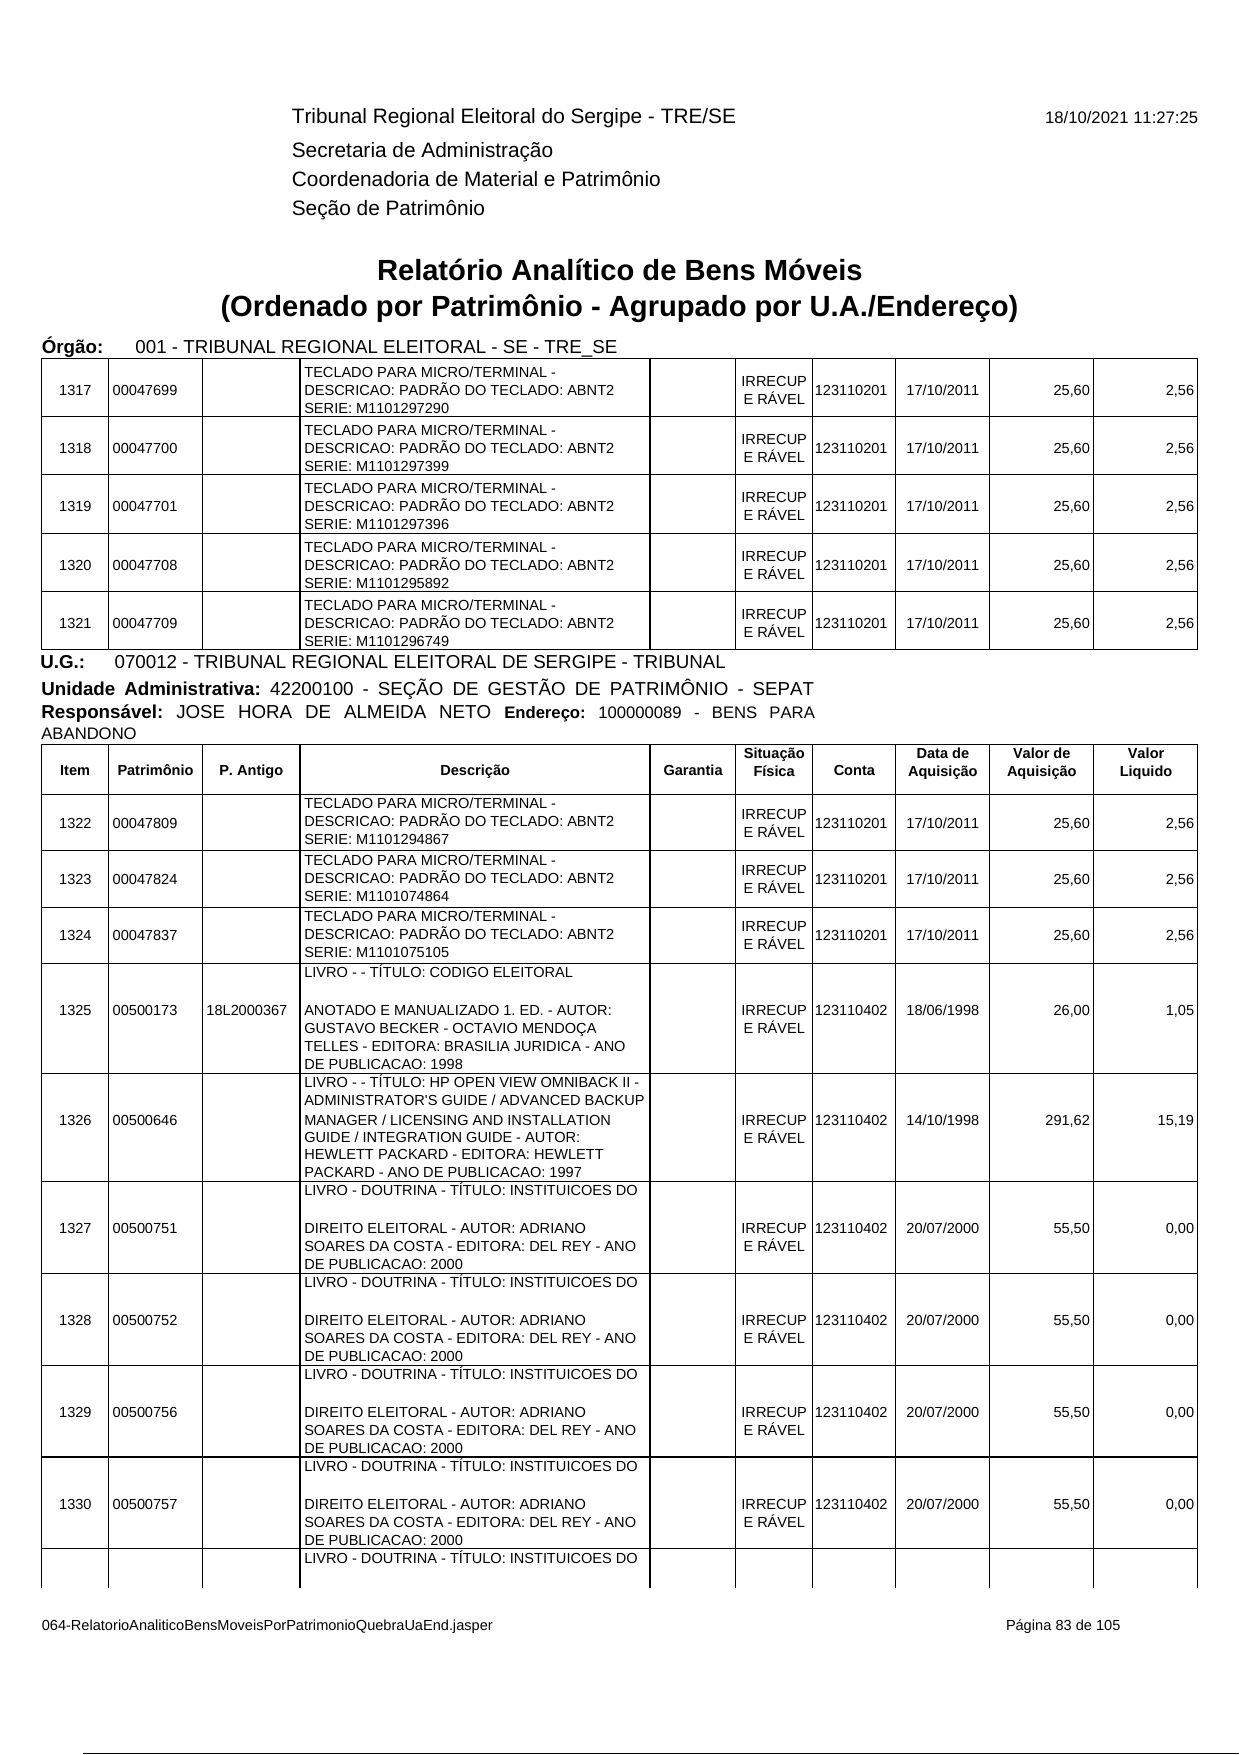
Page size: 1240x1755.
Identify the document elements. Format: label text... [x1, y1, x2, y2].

table_cell [203, 534, 299, 591]
table_cell [651, 1404, 735, 1456]
table_cell 123110402 [813, 1002, 895, 1073]
table_header Data de Aquisição [896, 745, 989, 794]
table_cell [203, 1074, 299, 1112]
table_cell DIREITO ELEITORAL - AUTOR: ADRIANO SOARES DA COSTA - EDITORA: DEL REY - ANO DE PUBLICACAO: 2000 [301, 1220, 649, 1273]
table_cell TECLADO PARA MICRO/TERMINAL - DESCRICAO: PADRÃO DO TECLADO: ABNT2 SERIE: M1101296749 [301, 592, 649, 649]
table_cell LIVRO - DOUTRINA - TÍTULO: INSTITUICOES DO [301, 1366, 649, 1404]
table_cell TECLADO PARA MICRO/TERMINAL - DESCRICAO: PADRÃO DO TECLADO: ABNT2 SERIE: M1101074864 [301, 851, 649, 907]
table_cell [109, 1274, 202, 1312]
table_cell IRRECUPE RÁVEL [736, 908, 812, 963]
table_cell [736, 1182, 812, 1220]
table_cell [203, 1112, 299, 1181]
table_cell 2,56 [1094, 592, 1197, 649]
table_cell 1322 [42, 795, 108, 850]
table_cell 00047837 [109, 908, 202, 963]
table_cell [42, 1458, 108, 1496]
table_cell [651, 534, 735, 591]
table_cell [109, 1366, 202, 1404]
table_cell 15,19 [1094, 1112, 1197, 1181]
table_header Valor de Aquisição [990, 745, 1093, 794]
table_header Valor Liquido [1094, 745, 1197, 794]
table_cell [651, 1312, 735, 1364]
table_cell 2,56 [1094, 359, 1197, 416]
table_cell 25,60 [990, 475, 1093, 533]
table_cell 123110201 [813, 359, 895, 416]
table_cell [42, 1366, 108, 1404]
table_header P. Antigo [203, 745, 299, 794]
table_cell IRRECUPE RÁVEL [736, 1220, 812, 1273]
table_cell IRRECUPE RÁVEL [736, 1404, 812, 1456]
table_cell 1326 [42, 1112, 108, 1181]
table_cell [203, 1496, 299, 1548]
table_cell [736, 1274, 812, 1312]
table_cell [990, 1274, 1093, 1312]
table_cell TECLADO PARA MICRO/TERMINAL - DESCRICAO: PADRÃO DO TECLADO: ABNT2 SERIE: M1101297290 [301, 359, 649, 416]
table_cell [203, 592, 299, 649]
table_cell [651, 1112, 735, 1181]
table_cell 0,00 [1094, 1312, 1197, 1364]
table_cell [203, 964, 299, 1002]
table_cell 00047709 [109, 592, 202, 649]
table_cell [651, 592, 735, 649]
table_cell [896, 1458, 989, 1496]
table_cell 25,60 [990, 417, 1093, 474]
table_cell LIVRO - DOUTRINA - TÍTULO: INSTITUICOES DO [301, 1182, 649, 1220]
table_cell 00500756 [109, 1404, 202, 1456]
table_cell [651, 1458, 735, 1496]
table_cell IRRECUPE RÁVEL [736, 1112, 812, 1181]
table_cell IRRECUPE RÁVEL [736, 851, 812, 907]
table_cell IRRECUPE RÁVEL [736, 1312, 812, 1364]
table_cell [736, 1074, 812, 1112]
table_cell [990, 1182, 1093, 1220]
table_cell IRRECUPE RÁVEL [736, 475, 812, 533]
table_cell 1325 [42, 1002, 108, 1073]
table_cell [651, 964, 735, 1002]
table_cell 18L2000367 [203, 1002, 299, 1073]
table_cell 123110201 [813, 534, 895, 591]
table_cell [896, 1549, 989, 1587]
table_cell 17/10/2011 [896, 359, 989, 416]
table_cell [651, 1074, 735, 1112]
table_cell MANAGER / LICENSING AND INSTALLATION GUIDE / INTEGRATION GUIDE - AUTOR: HEWLETT PACKARD - EDITORA: HEWLETT PACKARD - ANO DE PUBLICACAO: 1997 [301, 1112, 649, 1181]
table_cell [736, 1366, 812, 1404]
table_header Conta [813, 745, 895, 794]
table_cell LIVRO - DOUTRINA - TÍTULO: INSTITUICOES DO [301, 1549, 649, 1587]
table_cell 123110402 [813, 1112, 895, 1181]
text Unidade Administrativa: 42200100 - SEÇÃO DE GESTÃO DE PATRIMÔNIO - SEPAT Responsável: JOSE HORA DE ALMEIDA NETO Endereço: 100000089 - BENS PARA ABANDONO [41, 678, 815, 743]
table_cell [990, 964, 1093, 1002]
table_cell 123110201 [813, 851, 895, 907]
table_cell 17/10/2011 [896, 417, 989, 474]
table_cell [42, 1549, 108, 1587]
table_cell [813, 1074, 895, 1112]
table_cell TECLADO PARA MICRO/TERMINAL - DESCRICAO: PADRÃO DO TECLADO: ABNT2 SERIE: M1101297399 [301, 417, 649, 474]
table_cell [651, 795, 735, 850]
table_cell 2,56 [1094, 851, 1197, 907]
table_cell TECLADO PARA MICRO/TERMINAL - DESCRICAO: PADRÃO DO TECLADO: ABNT2 SERIE: M1101297396 [301, 475, 649, 533]
table_cell [651, 908, 735, 963]
table_cell 17/10/2011 [896, 534, 989, 591]
text U.G.: 070012 - TRIBUNAL REGIONAL ELEITORAL DE SERGIPE - TRIBUNAL [40, 650, 1089, 672]
table_cell [203, 475, 299, 533]
table_cell 25,60 [990, 795, 1093, 850]
table_cell [203, 1404, 299, 1456]
table_cell [203, 1182, 299, 1220]
table_cell 123110402 [813, 1496, 895, 1548]
table_cell [109, 1074, 202, 1112]
table_cell LIVRO - - TÍTULO: HP OPEN VIEW OMNIBACK II - ADMINISTRATOR'S GUIDE / ADVANCED BACKUP [301, 1074, 649, 1112]
table_cell TECLADO PARA MICRO/TERMINAL - DESCRICAO: PADRÃO DO TECLADO: ABNT2 SERIE: M1101295892 [301, 534, 649, 591]
table_cell [896, 1074, 989, 1112]
table_cell [651, 1366, 735, 1404]
table_cell 18/06/1998 [896, 1002, 989, 1073]
table_cell 123110402 [813, 1404, 895, 1456]
table_cell [896, 1182, 989, 1220]
table_cell 00500751 [109, 1220, 202, 1273]
table_cell 25,60 [990, 592, 1093, 649]
table_cell IRRECUPE RÁVEL [736, 795, 812, 850]
table_cell [203, 359, 299, 416]
table_cell [651, 1496, 735, 1548]
table_cell 2,56 [1094, 534, 1197, 591]
table_cell 291,62 [990, 1112, 1093, 1181]
table_cell IRRECUPE RÁVEL [736, 359, 812, 416]
table_cell 00500173 [109, 1002, 202, 1073]
table_cell 17/10/2011 [896, 851, 989, 907]
table_cell [896, 964, 989, 1002]
table_cell IRRECUPE RÁVEL [736, 1496, 812, 1548]
table_cell [651, 475, 735, 533]
table_cell [813, 964, 895, 1002]
table_cell [651, 851, 735, 907]
table_cell [1094, 1074, 1197, 1112]
table_cell [651, 1182, 735, 1220]
table_cell [813, 1458, 895, 1496]
table_cell DIREITO ELEITORAL - AUTOR: ADRIANO SOARES DA COSTA - EDITORA: DEL REY - ANO DE PUBLICACAO: 2000 [301, 1404, 649, 1456]
table_cell 00500757 [109, 1496, 202, 1548]
table_cell [896, 1366, 989, 1404]
table_header Situação Física [736, 745, 812, 794]
table_cell 1329 [42, 1404, 108, 1456]
table_cell 25,60 [990, 908, 1093, 963]
table_cell [1094, 1182, 1197, 1220]
table_cell 25,60 [990, 534, 1093, 591]
table_cell TECLADO PARA MICRO/TERMINAL - DESCRICAO: PADRÃO DO TECLADO: ABNT2 SERIE: M1101294867 [301, 795, 649, 850]
table_cell [813, 1182, 895, 1220]
table_cell [42, 1274, 108, 1312]
table_cell 20/07/2000 [896, 1404, 989, 1456]
table_cell [813, 1549, 895, 1587]
table_cell 123110402 [813, 1220, 895, 1273]
table_cell 123110201 [813, 795, 895, 850]
table_cell 1330 [42, 1496, 108, 1548]
table_cell 17/10/2011 [896, 795, 989, 850]
table_cell [651, 1274, 735, 1312]
table_cell [109, 1549, 202, 1587]
table_cell [813, 1366, 895, 1404]
table_cell [651, 1220, 735, 1273]
table_cell [203, 795, 299, 850]
table_cell [990, 1366, 1093, 1404]
table_cell LIVRO - DOUTRINA - TÍTULO: INSTITUICOES DO [301, 1458, 649, 1496]
table_cell 17/10/2011 [896, 475, 989, 533]
table_cell 00047708 [109, 534, 202, 591]
table_cell [813, 1274, 895, 1312]
table_cell [203, 1274, 299, 1312]
table_cell [42, 1074, 108, 1112]
table_cell IRRECUPE RÁVEL [736, 417, 812, 474]
table_cell ANOTADO E MANUALIZADO 1. ED. - AUTOR: GUSTAVO BECKER - OCTAVIO MENDOÇA TELLES - EDITORA: BRASILIA JURIDICA - ANO DE PUBLICACAO: 1998 [301, 1002, 649, 1073]
table_header Patrimônio [109, 745, 202, 794]
table_cell 26,00 [990, 1002, 1093, 1073]
table_cell 00500752 [109, 1312, 202, 1364]
table_header Item [42, 745, 108, 794]
table_cell 1324 [42, 908, 108, 963]
table_cell 25,60 [990, 359, 1093, 416]
table_cell [203, 417, 299, 474]
table_cell [1094, 964, 1197, 1002]
table_cell IRRECUPE RÁVEL [736, 1002, 812, 1073]
table_cell 1317 [42, 359, 108, 416]
table_cell DIREITO ELEITORAL - AUTOR: ADRIANO SOARES DA COSTA - EDITORA: DEL REY - ANO DE PUBLICACAO: 2000 [301, 1312, 649, 1364]
table_cell LIVRO - DOUTRINA - TÍTULO: INSTITUICOES DO [301, 1274, 649, 1312]
table_cell 00047699 [109, 359, 202, 416]
table_cell [1094, 1458, 1197, 1496]
table_cell 123110201 [813, 475, 895, 533]
table_cell [990, 1549, 1093, 1587]
table_cell 0,00 [1094, 1220, 1197, 1273]
table_cell [42, 964, 108, 1002]
table_cell [203, 1312, 299, 1364]
table_cell [109, 1182, 202, 1220]
table_cell [203, 1458, 299, 1496]
table_cell 20/07/2000 [896, 1312, 989, 1364]
table_cell [736, 1458, 812, 1496]
table_cell 1,05 [1094, 1002, 1197, 1073]
table_cell LIVRO - - TÍTULO: CODIGO ELEITORAL [301, 964, 649, 1002]
table_cell 2,56 [1094, 908, 1197, 963]
table_cell [203, 1549, 299, 1587]
table_cell [109, 1458, 202, 1496]
table_cell 14/10/1998 [896, 1112, 989, 1181]
table_cell 1327 [42, 1220, 108, 1273]
table_cell DIREITO ELEITORAL - AUTOR: ADRIANO SOARES DA COSTA - EDITORA: DEL REY - ANO DE PUBLICACAO: 2000 [301, 1496, 649, 1548]
table_cell 123110201 [813, 417, 895, 474]
table_cell 1320 [42, 534, 108, 591]
table_cell 55,50 [990, 1496, 1093, 1548]
table_cell 123110201 [813, 908, 895, 963]
table_cell [651, 417, 735, 474]
table_cell [651, 359, 735, 416]
table_cell IRRECUPE RÁVEL [736, 592, 812, 649]
table_cell 123110402 [813, 1312, 895, 1364]
table_cell [990, 1458, 1093, 1496]
table_header Descrição [301, 745, 649, 794]
table_cell [990, 1074, 1093, 1112]
table_cell 00047809 [109, 795, 202, 850]
table_cell 2,56 [1094, 417, 1197, 474]
table_cell 20/07/2000 [896, 1496, 989, 1548]
table_cell 20/07/2000 [896, 1220, 989, 1273]
table_cell [109, 964, 202, 1002]
table_cell 1319 [42, 475, 108, 533]
table_cell 123110201 [813, 592, 895, 649]
table_cell 00500646 [109, 1112, 202, 1181]
table_cell 00047824 [109, 851, 202, 907]
table_cell [203, 851, 299, 907]
table_cell 00047700 [109, 417, 202, 474]
table_cell 00047701 [109, 475, 202, 533]
table_cell 17/10/2011 [896, 592, 989, 649]
table_cell [42, 1182, 108, 1220]
table_cell [1094, 1549, 1197, 1587]
table_cell 1323 [42, 851, 108, 907]
table_cell 25,60 [990, 851, 1093, 907]
table_cell 0,00 [1094, 1404, 1197, 1456]
table_cell IRRECUPE RÁVEL [736, 534, 812, 591]
table_cell 2,56 [1094, 795, 1197, 850]
table_cell 55,50 [990, 1312, 1093, 1364]
table_cell 2,56 [1094, 475, 1197, 533]
table_cell 55,50 [990, 1404, 1093, 1456]
table_cell [736, 1549, 812, 1587]
table_cell [1094, 1274, 1197, 1312]
table_cell 0,00 [1094, 1496, 1197, 1548]
table_cell [896, 1274, 989, 1312]
table_cell 55,50 [990, 1220, 1093, 1273]
table_cell TECLADO PARA MICRO/TERMINAL - DESCRICAO: PADRÃO DO TECLADO: ABNT2 SERIE: M1101075105 [301, 908, 649, 963]
table_cell [1094, 1366, 1197, 1404]
table_cell [203, 1220, 299, 1273]
table_cell [736, 964, 812, 1002]
table_cell [203, 908, 299, 963]
table_cell 1318 [42, 417, 108, 474]
table_cell 17/10/2011 [896, 908, 989, 963]
table_cell [203, 1366, 299, 1404]
table_cell [651, 1549, 735, 1587]
table_cell [651, 1002, 735, 1073]
table_cell 1328 [42, 1312, 108, 1364]
table_header Garantia [651, 745, 735, 794]
table_cell 1321 [42, 592, 108, 649]
